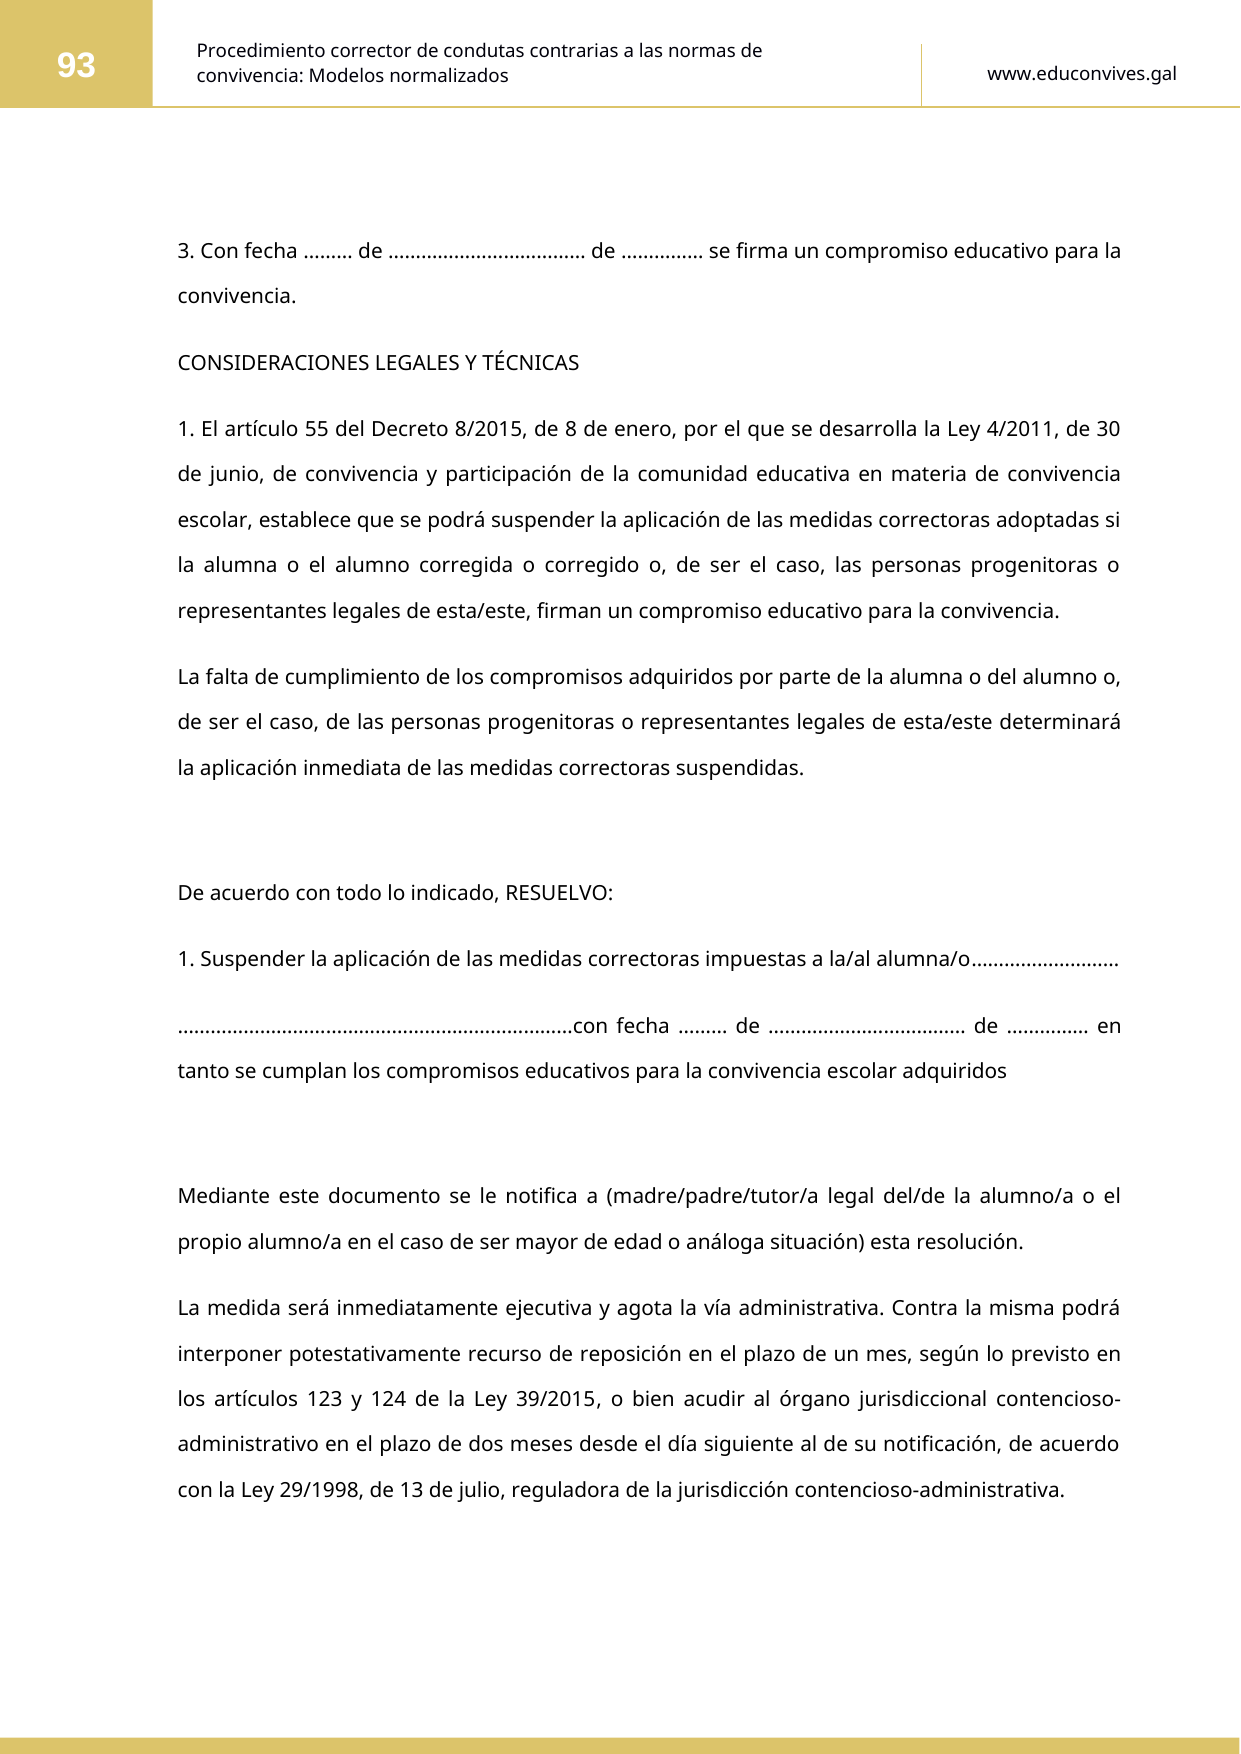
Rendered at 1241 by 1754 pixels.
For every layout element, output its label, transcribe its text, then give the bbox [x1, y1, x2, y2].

text De acuerdo con todo lo indicado, RESUELVO: [177, 878, 1122, 907]
text La falta de cumplimiento de los compromisos adquiridos por parte de la alumna o del alumno o, de ser el caso, de las personas progenitoras o representantes legales de esta/este determinará la aplicación inmediata de las medidas correctoras suspendidas. [177, 662, 1122, 781]
text CONSIDERACIONES LEGALES Y TÉCNICAS [177, 348, 1122, 376]
text 1. El artículo 55 del Decreto 8/2015, de 8 de enero, por el que se desarrolla la Ley 4/2011, de 30 de junio, de convivencia y participación de la comunidad educativa en materia de convivencia escolar, establece que se podrá suspender la aplicación de las medidas correctoras adoptadas si la alumna o el alumno corregida o corregido o, de ser el caso, las personas progenitoras o representantes legales de esta/este, firman un compromiso educativo para la convivencia. [177, 414, 1122, 624]
text ………………………………………………………………con fecha ……… de ……………………………… de …………… en tanto se cumplan los compromisos educativos para la convivencia escolar adquiridos [177, 1011, 1122, 1085]
text 3. Con fecha ……… de ……………………………… de …………… se firma un compromiso educativo para la convivencia. [177, 236, 1122, 310]
text 1. Suspender la aplicación de las medidas correctoras impuestas a la/al alumna/o……………………… [177, 944, 1122, 973]
text La medida será inmediatamente ejecutiva y agota la vía administrativa. Contra la misma podrá interponer potestativamente recurso de reposición en el plazo de un mes, según lo previsto en los artículos 123 y 124 de la Ley 39/2015, o bien acudir al órgano jurisdiccional contencioso-administrativo en el plazo de dos meses desde el día siguiente al de su notificación, de acuerdo con la Ley 29/1998, de 13 de julio, reguladora de la jurisdicción contencioso-administrativa. [177, 1293, 1122, 1503]
text Mediante este documento se le notifica a (madre/padre/tutor/a legal del/de la alumno/a o el propio alumno/a en el caso de ser mayor de edad o análoga situación) esta resolución. [177, 1182, 1122, 1256]
